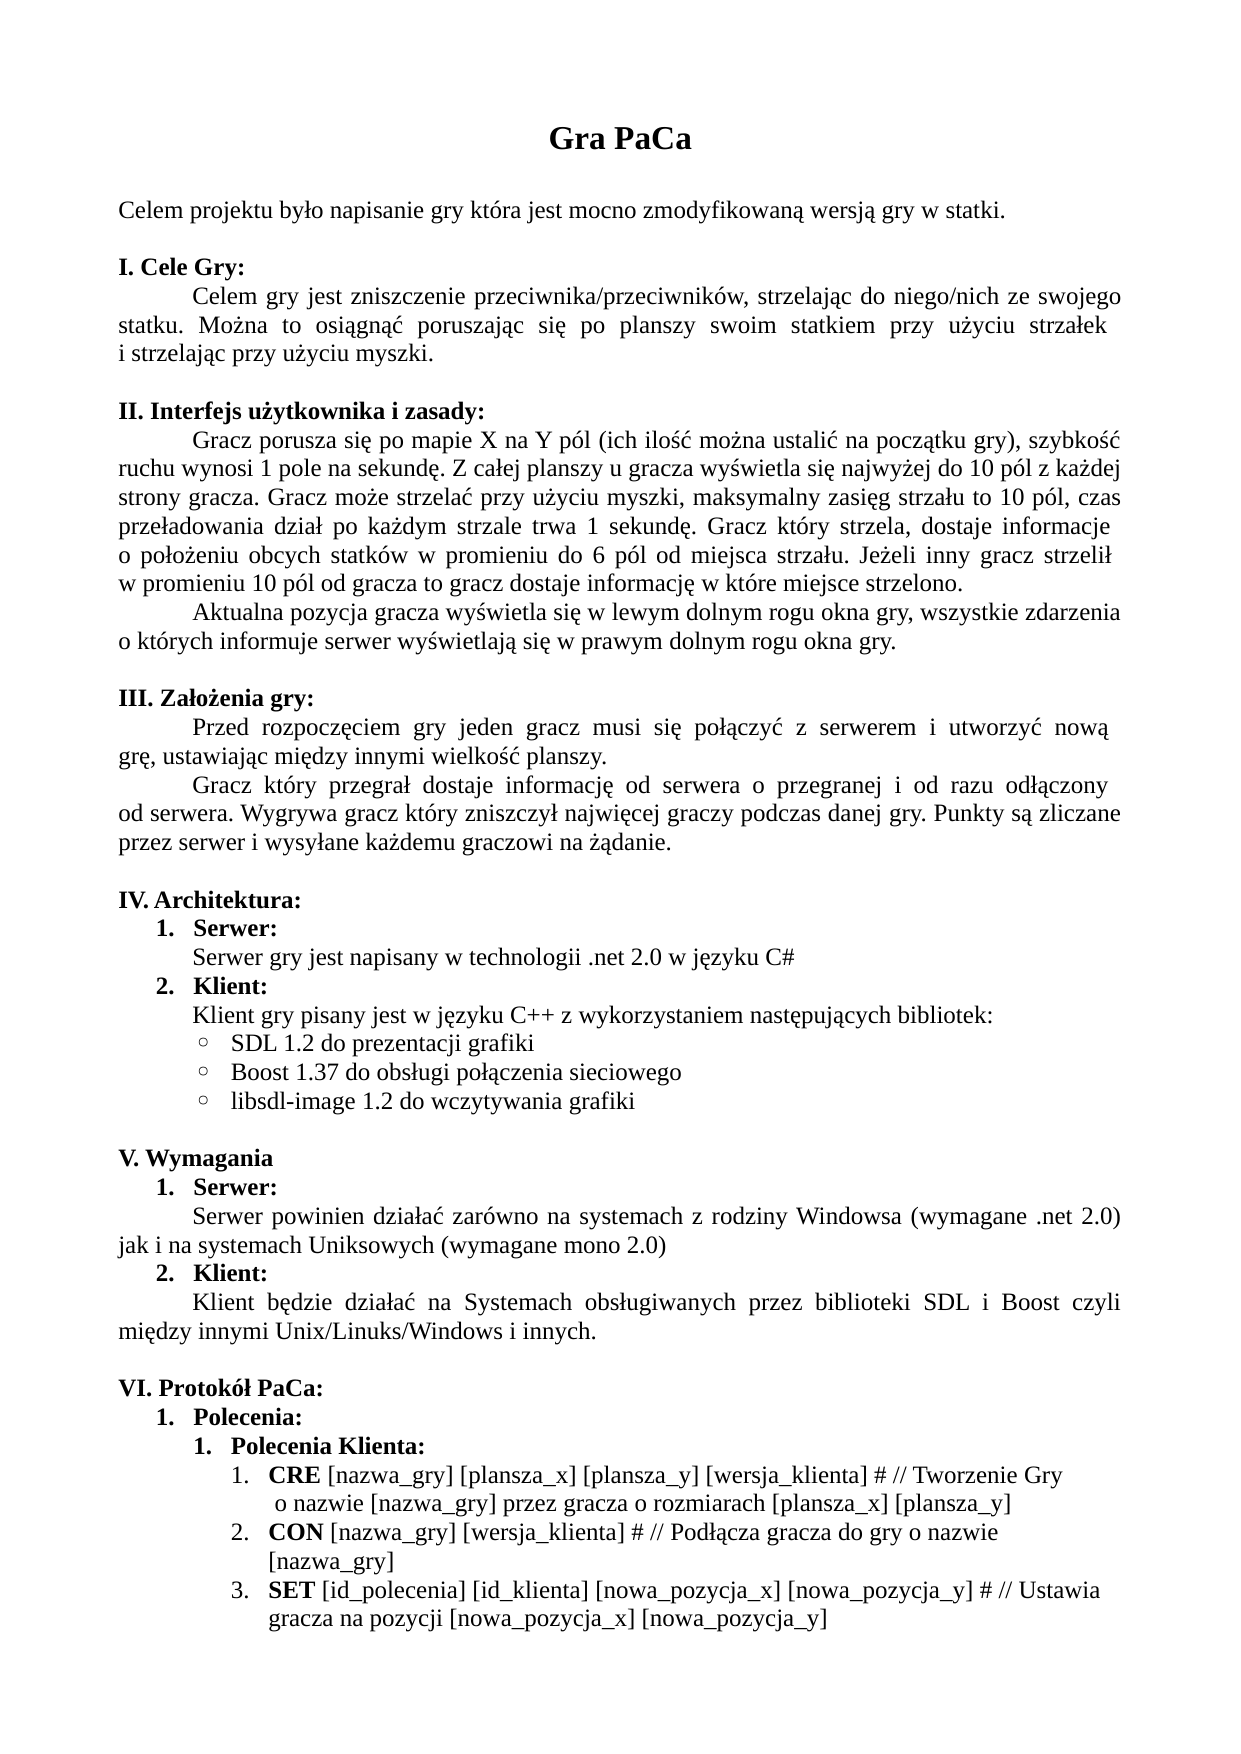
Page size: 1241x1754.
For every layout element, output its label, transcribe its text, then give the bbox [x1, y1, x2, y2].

text III. Założenia gry: [118, 683, 1122, 712]
text II. Interfejs użytkownika i zasady: [118, 396, 1122, 425]
list Serwer: [156, 1172, 1122, 1201]
list SET [id_polecenia] [id_klienta] [nowa_pozycja_x] [nowa_pozycja_y] # // Ustawia gracza na pozycji [nowa_pozycja_x] [nowa_pozycja_y] [231, 1575, 1122, 1632]
text Klient gry pisany jest w języku C++ z wykorzystaniem następujących bibliotek: [118, 1000, 1122, 1028]
list Serwer: [156, 913, 1122, 942]
list Boost 1.37 do obsługi połączenia sieciowego [193, 1057, 1122, 1086]
text V. Wymagania [118, 1143, 1122, 1172]
text Przed rozpoczęciem gry jeden gracz musi się połączyć z serwerem i utworzyć nową grę, ustawiając między innymi wielkość planszy. [118, 712, 1122, 770]
text Klient będzie działać na Systemach obsługiwanych przez biblioteki SDL i Boost czyli między innymi Unix/Linuks/Windows i innych. [118, 1287, 1122, 1345]
text Gra PaCa [118, 118, 1122, 156]
list CON [nazwa_gry] [wersja_klienta] # // Podłącza gracza do gry o nazwie [nazwa_gry] [231, 1517, 1122, 1575]
text Celem projektu było napisanie gry która jest mocno zmodyfikowaną wersją gry w statki. [118, 195, 1122, 223]
text Serwer powinien działać zarówno na systemach z rodziny Windowsa (wymagane .net 2.0) jak i na systemach Uniksowych (wymagane mono 2.0) [118, 1201, 1122, 1258]
text Gracz który przegrał dostaje informację od serwera o przegranej i od razu odłączony od serwera. Wygrywa gracz który zniszczył najwięcej graczy podczas danej gry. Punkty są zliczane przez serwer i wysyłane każdemu graczowi na żądanie. [118, 770, 1122, 856]
list Klient: [156, 1258, 1122, 1287]
text Gracz porusza się po mapie X na Y pól (ich ilość można ustalić na początku gry), szybkość ruchu wynosi 1 pole na sekundę. Z całej planszy u gracza wyświetla się najwyżej do 10 pól z każdej strony gracza. Gracz może strzelać przy użyciu myszki, maksymalny zasięg strzału to 10 pól, czas przeładowania dział po każdym strzale trwa 1 sekundę. Gracz który strzela, dostaje informacje o położeniu obcych statków w promieniu do 6 pól od miejsca strzału. Jeżeli inny gracz strzelił w promieniu 10 pól od gracza to gracz dostaje informację w które miejsce strzelono. [118, 425, 1122, 597]
text Serwer gry jest napisany w technologii .net 2.0 w języku C# [118, 942, 1122, 971]
list Polecenia: [156, 1402, 1122, 1431]
list CRE [nazwa_gry] [plansza_x] [plansza_y] [wersja_klienta] # // Tworzenie Gry o nazwie [nazwa_gry] przez gracza o rozmiarach [plansza_x] [plansza_y] [231, 1460, 1122, 1517]
text VI. Protokół PaCa: [118, 1373, 1122, 1402]
list SDL 1.2 do prezentacji grafiki [193, 1028, 1122, 1057]
list libsdl-image 1.2 do wczytywania grafiki [193, 1086, 1122, 1115]
text I. Cele Gry: [118, 252, 1122, 281]
text IV. Architektura: [118, 885, 1122, 913]
list Polecenia Klienta: [193, 1431, 1122, 1460]
list Klient: [156, 971, 1122, 1000]
text Celem gry jest zniszczenie przeciwnika/przeciwników, strzelając do niego/nich ze swojego statku. Można to osiągnąć poruszając się po planszy swoim statkiem przy użyciu strzałek i strzelając przy użyciu myszki. [118, 281, 1122, 367]
text Aktualna pozycja gracza wyświetla się w lewym dolnym rogu okna gry, wszystkie zdarzenia o których informuje serwer wyświetlają się w prawym dolnym rogu okna gry. [118, 597, 1122, 655]
